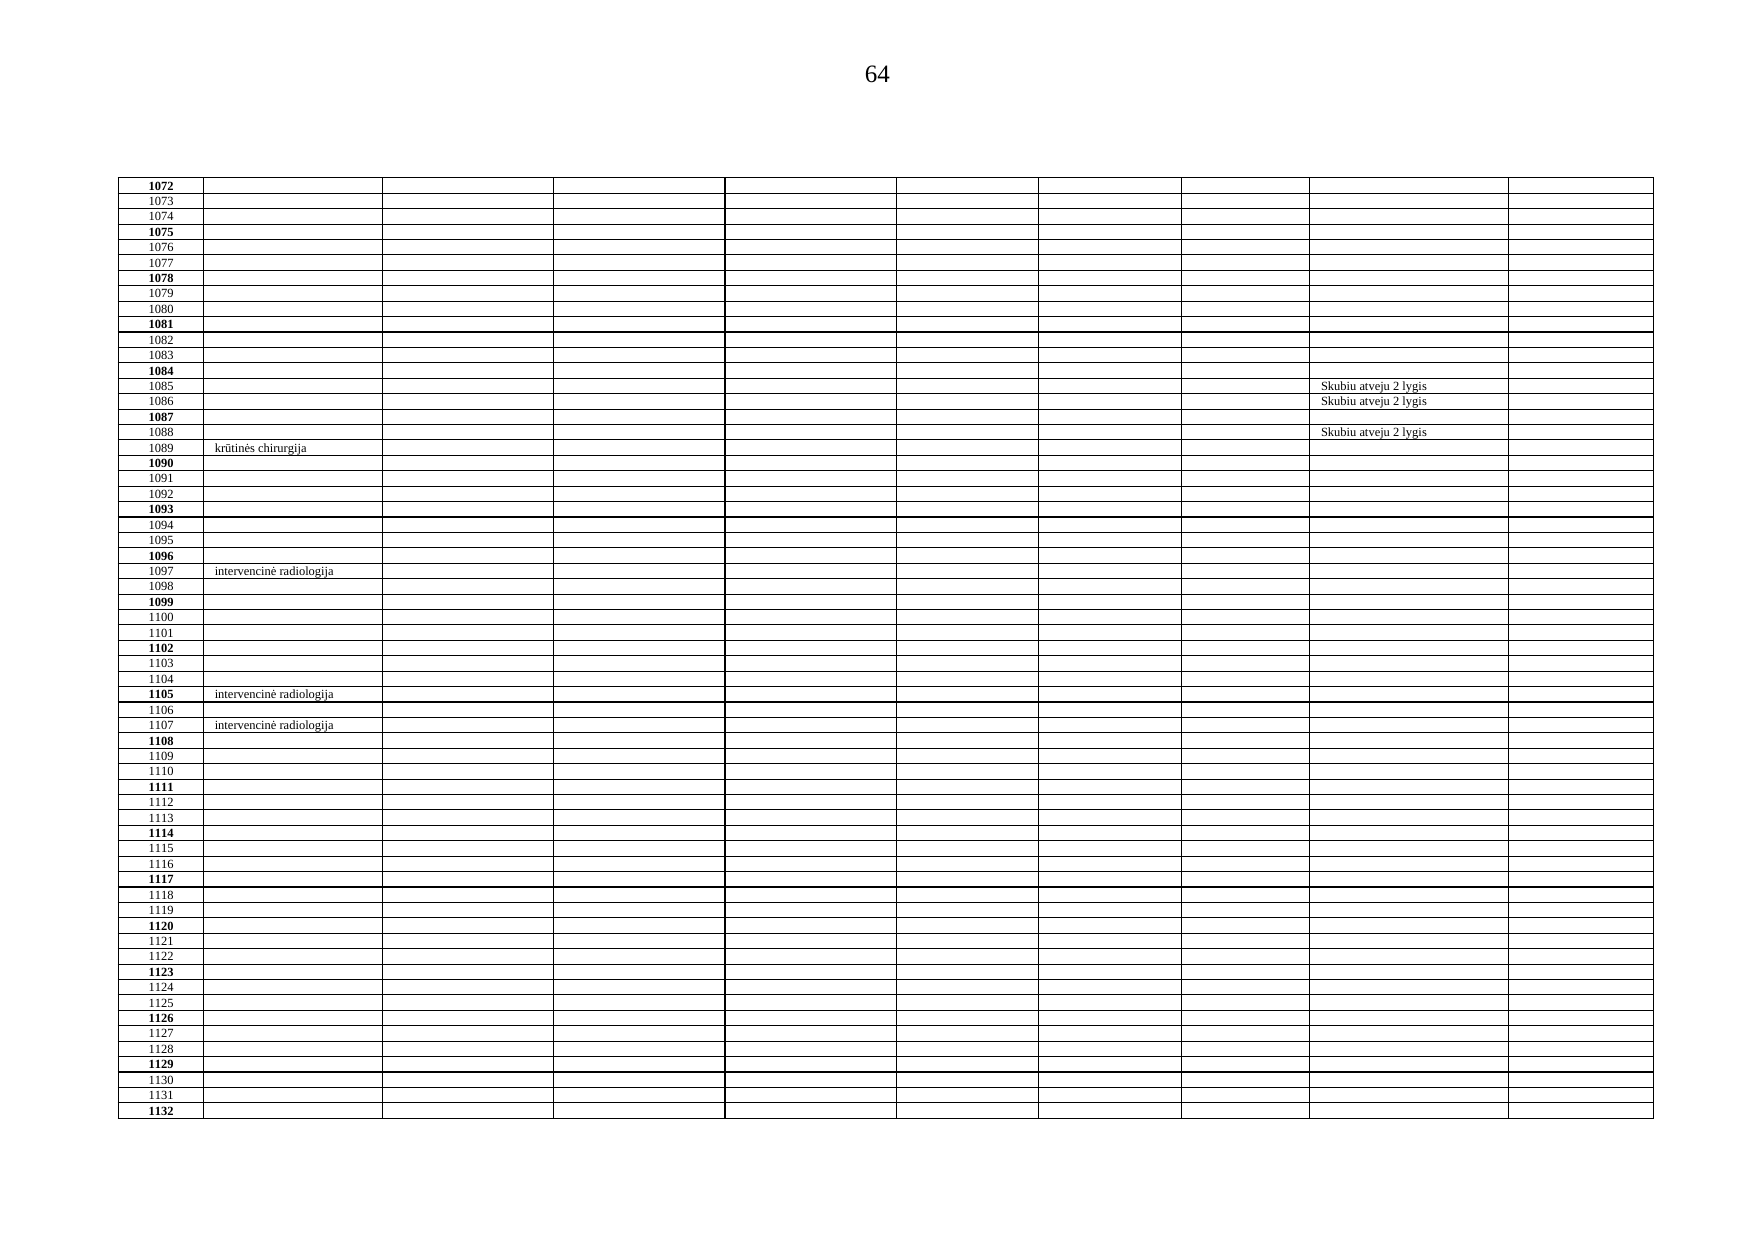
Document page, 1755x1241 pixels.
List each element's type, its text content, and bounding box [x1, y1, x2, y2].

table_cell 1083 [119, 348, 203, 362]
table_cell [1039, 595, 1181, 609]
table_cell [1039, 379, 1181, 393]
table_cell [726, 271, 896, 285]
table_cell 1078 [119, 271, 203, 285]
table_cell [1310, 1042, 1508, 1056]
table_cell 1085 [119, 379, 203, 393]
table_cell [897, 888, 1038, 902]
table_cell [897, 255, 1038, 270]
table_cell [204, 595, 382, 609]
table_cell [383, 965, 553, 979]
table_cell [897, 564, 1038, 578]
table_cell [1182, 471, 1309, 486]
table_cell [204, 934, 382, 948]
table_cell [897, 533, 1038, 547]
table_cell [1039, 209, 1181, 223]
table_cell [1182, 872, 1309, 886]
table_cell [1182, 918, 1309, 933]
table_cell [1310, 641, 1508, 655]
table_cell [1039, 641, 1181, 655]
table_cell [204, 487, 382, 501]
table_cell [383, 780, 553, 794]
table_cell [897, 1026, 1038, 1041]
table_cell [1182, 1103, 1309, 1118]
table_cell [554, 718, 724, 732]
table_cell [726, 810, 896, 825]
table_cell [1182, 271, 1309, 285]
table_cell [383, 872, 553, 886]
table_cell [1039, 826, 1181, 840]
table_cell [1310, 286, 1508, 301]
table_cell [726, 533, 896, 547]
table_cell [204, 749, 382, 763]
table_cell 1101 [119, 625, 203, 640]
table_cell [554, 302, 724, 316]
table_cell [554, 857, 724, 871]
table_cell [554, 363, 724, 378]
table_cell [1182, 795, 1309, 809]
table_cell [383, 749, 553, 763]
table_cell [554, 548, 724, 563]
table_cell [1509, 625, 1653, 640]
table_cell 1100 [119, 610, 203, 624]
table_cell [1039, 471, 1181, 486]
table_cell [726, 687, 896, 701]
table_cell [726, 425, 896, 439]
table_cell [1039, 502, 1181, 516]
table_cell [726, 872, 896, 886]
table_cell [554, 194, 724, 208]
table_cell Skubiu atveju 2 lygis [1310, 379, 1508, 393]
table_cell [1509, 780, 1653, 794]
table_cell [1509, 317, 1653, 331]
table_cell [1039, 410, 1181, 424]
table_cell [1182, 610, 1309, 624]
table_cell [383, 995, 553, 1010]
table_cell [1509, 749, 1653, 763]
table_cell [1039, 718, 1181, 732]
table_cell [383, 764, 553, 778]
table_cell [383, 410, 553, 424]
table_cell [897, 749, 1038, 763]
table_cell [1182, 595, 1309, 609]
table_cell [204, 456, 382, 470]
table_cell [897, 518, 1038, 532]
table_cell [554, 225, 724, 239]
table_cell [1039, 1103, 1181, 1118]
table_cell [1509, 980, 1653, 994]
table_cell [1310, 965, 1508, 979]
table_cell [383, 271, 553, 285]
table_cell [1509, 394, 1653, 408]
table_cell [1182, 687, 1309, 701]
table_cell [726, 502, 896, 516]
table_cell [1509, 425, 1653, 439]
table_cell 1112 [119, 795, 203, 809]
table_cell [1509, 733, 1653, 748]
table_cell [897, 394, 1038, 408]
table_cell [204, 271, 382, 285]
table_cell [204, 1042, 382, 1056]
table_cell 1090 [119, 456, 203, 470]
table_cell [204, 780, 382, 794]
table_cell [897, 317, 1038, 331]
table_cell 1091 [119, 471, 203, 486]
table_cell [1182, 733, 1309, 748]
table_cell [1039, 780, 1181, 794]
table_cell 1121 [119, 934, 203, 948]
table_cell 1089 [119, 440, 203, 455]
table_cell 1111 [119, 780, 203, 794]
table_cell [1039, 348, 1181, 362]
table_cell 1107 [119, 718, 203, 732]
table_cell [1182, 533, 1309, 547]
table_cell [1310, 178, 1508, 193]
table_cell [1039, 1011, 1181, 1025]
table_cell [1310, 625, 1508, 640]
table_cell [204, 410, 382, 424]
table_cell 1125 [119, 995, 203, 1010]
table_cell [1039, 872, 1181, 886]
table_cell 1130 [119, 1073, 203, 1087]
table_cell [726, 610, 896, 624]
table_cell 1081 [119, 317, 203, 331]
table_cell [1182, 903, 1309, 917]
table_cell [897, 780, 1038, 794]
table_cell [1039, 949, 1181, 963]
table_cell [897, 456, 1038, 470]
table_cell [1039, 733, 1181, 748]
table_cell [897, 363, 1038, 378]
table_cell [1509, 209, 1653, 223]
table_cell [1182, 302, 1309, 316]
table_cell [1182, 225, 1309, 239]
table_cell [1182, 810, 1309, 825]
table_cell [1509, 471, 1653, 486]
table_cell [554, 1042, 724, 1056]
table_cell krūtinės chirurgija [204, 440, 382, 455]
table_cell [1182, 949, 1309, 963]
table_cell [1039, 225, 1181, 239]
table_cell [897, 733, 1038, 748]
table_cell [1039, 764, 1181, 778]
table_cell [897, 872, 1038, 886]
table_cell [554, 610, 724, 624]
table_cell [554, 456, 724, 470]
table_cell [1310, 703, 1508, 717]
table_cell 1120 [119, 918, 203, 933]
table_cell [726, 857, 896, 871]
table_cell 1082 [119, 333, 203, 347]
table_cell [1310, 564, 1508, 578]
table_cell [1310, 579, 1508, 593]
table_cell [1039, 333, 1181, 347]
table_cell [1310, 333, 1508, 347]
table_cell 1114 [119, 826, 203, 840]
table_cell [554, 918, 724, 933]
table_cell [897, 718, 1038, 732]
table_cell [204, 379, 382, 393]
table_cell [204, 857, 382, 871]
table_cell [897, 918, 1038, 933]
table_cell [1509, 440, 1653, 455]
table_cell [554, 625, 724, 640]
table_cell [726, 348, 896, 362]
table_cell [204, 672, 382, 686]
table_cell [204, 903, 382, 917]
table_cell [204, 656, 382, 671]
table_cell 1110 [119, 764, 203, 778]
table_cell [1509, 810, 1653, 825]
table_cell [1509, 456, 1653, 470]
table_cell [897, 379, 1038, 393]
table_cell [1039, 271, 1181, 285]
table_cell [204, 255, 382, 270]
table_cell [383, 518, 553, 532]
table_cell [1310, 1057, 1508, 1071]
table_cell [1310, 718, 1508, 732]
table_cell [1039, 302, 1181, 316]
table_cell [1310, 363, 1508, 378]
table_cell [554, 810, 724, 825]
table_cell [1310, 903, 1508, 917]
table_cell [726, 1011, 896, 1025]
table_cell [897, 903, 1038, 917]
table_cell [1509, 934, 1653, 948]
table_cell [1509, 302, 1653, 316]
table_cell [726, 718, 896, 732]
table_cell [383, 1011, 553, 1025]
table_cell [1039, 1057, 1181, 1071]
table_cell [1039, 1073, 1181, 1087]
table_cell [383, 949, 553, 963]
table_cell [726, 888, 896, 902]
table_cell [204, 764, 382, 778]
table_cell [383, 733, 553, 748]
table_cell [554, 487, 724, 501]
table_cell [726, 194, 896, 208]
table_cell 1113 [119, 810, 203, 825]
table_cell [726, 564, 896, 578]
table_cell [204, 425, 382, 439]
table_cell [726, 764, 896, 778]
table_cell [1509, 564, 1653, 578]
table_cell [554, 888, 724, 902]
table_cell [1509, 487, 1653, 501]
table_cell 1105 [119, 687, 203, 701]
table_cell [897, 548, 1038, 563]
table_cell [1039, 487, 1181, 501]
table_cell [204, 810, 382, 825]
table_cell [897, 286, 1038, 301]
table_cell [1182, 656, 1309, 671]
table_cell [1310, 826, 1508, 840]
table_cell [554, 410, 724, 424]
table_cell [726, 317, 896, 331]
table_cell 1099 [119, 595, 203, 609]
table_cell [726, 1042, 896, 1056]
table_cell [726, 471, 896, 486]
table_cell [1039, 394, 1181, 408]
table_cell [204, 286, 382, 301]
table_cell [383, 363, 553, 378]
table_cell [383, 810, 553, 825]
table_cell [726, 656, 896, 671]
table_cell [726, 333, 896, 347]
table_cell [1310, 317, 1508, 331]
table_cell [1310, 610, 1508, 624]
table_cell [204, 918, 382, 933]
table_cell [204, 240, 382, 254]
table_cell 1073 [119, 194, 203, 208]
table_cell [1310, 733, 1508, 748]
table_cell [383, 425, 553, 439]
table_cell [1509, 610, 1653, 624]
table_cell [1182, 841, 1309, 856]
table_cell [204, 209, 382, 223]
table_cell [1509, 225, 1653, 239]
table_cell [726, 302, 896, 316]
table_cell [1182, 995, 1309, 1010]
table_cell [383, 178, 553, 193]
table_cell [554, 595, 724, 609]
table_cell [1509, 1103, 1653, 1118]
table_cell [1182, 240, 1309, 254]
table_cell [1310, 672, 1508, 686]
table_cell [1509, 872, 1653, 886]
table_cell [1509, 965, 1653, 979]
table_cell [554, 348, 724, 362]
table_cell [383, 918, 553, 933]
table_cell [1509, 857, 1653, 871]
table_cell [204, 225, 382, 239]
table_cell 1079 [119, 286, 203, 301]
table_cell 1128 [119, 1042, 203, 1056]
table_cell 1103 [119, 656, 203, 671]
table_cell [204, 1011, 382, 1025]
table_cell [383, 548, 553, 563]
table_cell [1310, 918, 1508, 933]
table_cell [204, 795, 382, 809]
table_cell 1092 [119, 487, 203, 501]
table_cell [726, 641, 896, 655]
table_cell [383, 625, 553, 640]
table_cell [554, 286, 724, 301]
table_cell 1088 [119, 425, 203, 439]
table_cell [554, 764, 724, 778]
table_cell [1310, 934, 1508, 948]
table_cell [1182, 548, 1309, 563]
table_cell [1509, 194, 1653, 208]
table_cell [726, 487, 896, 501]
table_cell 1116 [119, 857, 203, 871]
table_cell [897, 810, 1038, 825]
table_cell [204, 394, 382, 408]
table_cell [1310, 810, 1508, 825]
table_cell [383, 302, 553, 316]
table_cell [383, 857, 553, 871]
table_cell [554, 1011, 724, 1025]
table_cell [554, 965, 724, 979]
table_cell [383, 394, 553, 408]
table_cell [897, 687, 1038, 701]
table_cell [554, 934, 724, 948]
table_cell [726, 733, 896, 748]
table_cell [554, 672, 724, 686]
table_cell [1039, 178, 1181, 193]
table_cell [726, 826, 896, 840]
table_cell [1509, 518, 1653, 532]
table_cell [726, 995, 896, 1010]
table_cell [554, 1057, 724, 1071]
table_cell [1310, 471, 1508, 486]
table_cell [554, 641, 724, 655]
table_cell [554, 980, 724, 994]
table_cell [1039, 672, 1181, 686]
table_cell [383, 595, 553, 609]
table_cell [1310, 548, 1508, 563]
table_cell [383, 471, 553, 486]
table_cell 1096 [119, 548, 203, 563]
table_cell [554, 949, 724, 963]
table_cell [383, 502, 553, 516]
table_cell [1310, 888, 1508, 902]
table_cell 1072 [119, 178, 203, 193]
table_cell [554, 1088, 724, 1102]
table_cell [1182, 1011, 1309, 1025]
table_cell [383, 1026, 553, 1041]
table_cell [897, 795, 1038, 809]
table_cell [1310, 1088, 1508, 1102]
table_cell [1039, 625, 1181, 640]
table_cell [554, 178, 724, 193]
table_cell [554, 533, 724, 547]
table_cell [1310, 795, 1508, 809]
table_cell [1310, 780, 1508, 794]
table_cell [204, 1103, 382, 1118]
table_cell [1310, 595, 1508, 609]
table_cell [726, 934, 896, 948]
table_cell [1509, 903, 1653, 917]
table_cell [897, 703, 1038, 717]
table_cell [1310, 271, 1508, 285]
table_cell [1310, 240, 1508, 254]
table_cell [1182, 286, 1309, 301]
table_cell [204, 333, 382, 347]
table_cell [554, 733, 724, 748]
table_cell Skubiu atveju 2 lygis [1310, 425, 1508, 439]
table_cell [1039, 903, 1181, 917]
table_cell [383, 379, 553, 393]
table_cell [1182, 487, 1309, 501]
table_cell [1039, 965, 1181, 979]
table_cell [897, 1073, 1038, 1087]
table_cell [554, 749, 724, 763]
table_cell [1509, 888, 1653, 902]
table_cell [1039, 194, 1181, 208]
table_cell [554, 1073, 724, 1087]
table_cell [204, 703, 382, 717]
table_cell [1509, 672, 1653, 686]
table_cell [204, 625, 382, 640]
table_cell [554, 518, 724, 532]
table_cell [1182, 379, 1309, 393]
table_cell [204, 826, 382, 840]
table_cell [554, 379, 724, 393]
table_cell [897, 826, 1038, 840]
table_cell [1310, 764, 1508, 778]
table_cell [897, 302, 1038, 316]
table_cell [1182, 1057, 1309, 1071]
table_cell [1039, 363, 1181, 378]
table_cell [383, 240, 553, 254]
table_cell [1182, 965, 1309, 979]
table_cell 1115 [119, 841, 203, 856]
table_cell [897, 1057, 1038, 1071]
table_cell [897, 610, 1038, 624]
table_cell [1039, 1042, 1181, 1056]
table_cell [1509, 286, 1653, 301]
table_cell [1182, 348, 1309, 362]
table_cell [1310, 209, 1508, 223]
table_cell [1509, 178, 1653, 193]
table_cell [1509, 548, 1653, 563]
table_cell [554, 903, 724, 917]
table_cell 1131 [119, 1088, 203, 1102]
table_cell [383, 610, 553, 624]
table_cell [897, 502, 1038, 516]
table_cell [897, 194, 1038, 208]
table_cell [554, 440, 724, 455]
table_cell [1182, 456, 1309, 470]
table_cell [554, 255, 724, 270]
table_cell [1509, 687, 1653, 701]
table_cell [897, 1042, 1038, 1056]
table_cell [1509, 255, 1653, 270]
table_cell [897, 1103, 1038, 1118]
table_cell [383, 440, 553, 455]
table_cell 1127 [119, 1026, 203, 1041]
table_cell 1075 [119, 225, 203, 239]
table_cell [204, 363, 382, 378]
table_cell [204, 194, 382, 208]
table_cell [1182, 518, 1309, 532]
table_cell [1310, 348, 1508, 362]
table_cell 1074 [119, 209, 203, 223]
table_cell [204, 965, 382, 979]
table_cell 1109 [119, 749, 203, 763]
table_cell [1509, 656, 1653, 671]
table_cell [1310, 255, 1508, 270]
table_cell [897, 595, 1038, 609]
table_cell [204, 1057, 382, 1071]
table_cell [204, 1026, 382, 1041]
table_cell [1182, 1042, 1309, 1056]
table_cell [1509, 995, 1653, 1010]
table_cell [726, 949, 896, 963]
table_cell [897, 934, 1038, 948]
table_cell [1182, 980, 1309, 994]
table_cell [1039, 610, 1181, 624]
table_cell [383, 841, 553, 856]
table_cell [897, 656, 1038, 671]
table_cell [1182, 888, 1309, 902]
table_cell [383, 194, 553, 208]
table_cell [726, 363, 896, 378]
table_cell [204, 302, 382, 316]
table_cell [897, 625, 1038, 640]
table_cell [1182, 857, 1309, 871]
table_cell [383, 641, 553, 655]
table_cell [383, 317, 553, 331]
table_cell [1039, 980, 1181, 994]
table_cell [1509, 1057, 1653, 1071]
table_cell [1509, 240, 1653, 254]
table_cell [1310, 841, 1508, 856]
table_cell [1039, 888, 1181, 902]
table_cell [1310, 487, 1508, 501]
table_cell [1509, 379, 1653, 393]
table_cell [383, 456, 553, 470]
table_cell [204, 518, 382, 532]
table_cell [204, 548, 382, 563]
table_cell [1310, 1011, 1508, 1025]
table_cell [897, 487, 1038, 501]
table_cell [897, 410, 1038, 424]
table_cell [726, 672, 896, 686]
table_cell [726, 595, 896, 609]
table_cell [726, 841, 896, 856]
table_cell [204, 872, 382, 886]
table_cell [554, 656, 724, 671]
table_cell [1182, 317, 1309, 331]
table_cell 1087 [119, 410, 203, 424]
table_cell [1310, 440, 1508, 455]
table_cell [1509, 841, 1653, 856]
table_cell [1039, 440, 1181, 455]
table_cell [383, 348, 553, 362]
table_cell 1104 [119, 672, 203, 686]
table_cell [1182, 194, 1309, 208]
table_cell [383, 903, 553, 917]
table_cell [554, 394, 724, 408]
table_cell [1182, 934, 1309, 948]
table_cell [1182, 1026, 1309, 1041]
table_cell [204, 1088, 382, 1102]
table_cell [554, 471, 724, 486]
table_cell [726, 178, 896, 193]
table_cell 1086 [119, 394, 203, 408]
table_cell intervencinė radiologija [204, 564, 382, 578]
table_cell [1182, 749, 1309, 763]
table_cell [726, 579, 896, 593]
table_cell [383, 487, 553, 501]
table_cell [383, 564, 553, 578]
table_cell [1039, 918, 1181, 933]
table_cell [1039, 687, 1181, 701]
table_cell [1509, 363, 1653, 378]
table_cell [897, 579, 1038, 593]
table_cell [1509, 764, 1653, 778]
table_cell [554, 872, 724, 886]
table_cell [204, 317, 382, 331]
table_cell [1310, 687, 1508, 701]
table_cell [383, 1057, 553, 1071]
table_cell [1310, 980, 1508, 994]
table_cell [1509, 595, 1653, 609]
table_cell [1182, 333, 1309, 347]
table_cell [1182, 718, 1309, 732]
table_cell [204, 980, 382, 994]
table_cell [1509, 949, 1653, 963]
table_cell [897, 965, 1038, 979]
table_cell [726, 518, 896, 532]
table_cell [1310, 656, 1508, 671]
table_cell [554, 1026, 724, 1041]
table_cell [383, 980, 553, 994]
table_cell [383, 255, 553, 270]
table_cell [1039, 934, 1181, 948]
table_cell 1129 [119, 1057, 203, 1071]
table_cell [1039, 564, 1181, 578]
table_cell [726, 965, 896, 979]
table_cell [726, 240, 896, 254]
table_cell 1119 [119, 903, 203, 917]
table_cell [1509, 1088, 1653, 1102]
table_cell [204, 888, 382, 902]
table_cell 1117 [119, 872, 203, 886]
table_cell [1509, 579, 1653, 593]
table_cell [383, 1042, 553, 1056]
table_cell [1182, 502, 1309, 516]
table_cell 1094 [119, 518, 203, 532]
table_cell [726, 980, 896, 994]
table_cell [204, 841, 382, 856]
table_cell [897, 980, 1038, 994]
table_cell 1084 [119, 363, 203, 378]
table_cell [1182, 363, 1309, 378]
table_cell [1509, 703, 1653, 717]
table_cell [897, 764, 1038, 778]
table_cell [897, 178, 1038, 193]
table_cell [1182, 672, 1309, 686]
table_cell [726, 286, 896, 301]
table_cell [1509, 718, 1653, 732]
table_cell [726, 1103, 896, 1118]
table_cell 1097 [119, 564, 203, 578]
table_cell [1182, 440, 1309, 455]
table_cell [726, 918, 896, 933]
table_cell [1310, 857, 1508, 871]
table_cell [897, 471, 1038, 486]
table_cell [1509, 826, 1653, 840]
table_cell 1080 [119, 302, 203, 316]
table_cell [383, 1088, 553, 1102]
table_cell [1039, 579, 1181, 593]
table_cell [554, 209, 724, 223]
table_cell 1126 [119, 1011, 203, 1025]
table_cell [1310, 194, 1508, 208]
table_cell [1039, 255, 1181, 270]
table_cell [554, 841, 724, 856]
table_cell [204, 178, 382, 193]
table_cell [1039, 749, 1181, 763]
table_cell [1310, 225, 1508, 239]
table_cell [204, 949, 382, 963]
table_cell [1182, 425, 1309, 439]
table_cell [1310, 518, 1508, 532]
table_cell [1039, 317, 1181, 331]
table_cell [383, 333, 553, 347]
table_cell [383, 687, 553, 701]
table_cell [897, 949, 1038, 963]
table_cell [1310, 949, 1508, 963]
table_cell 1102 [119, 641, 203, 655]
table_cell 1077 [119, 255, 203, 270]
table_cell [1310, 749, 1508, 763]
table_cell [1182, 178, 1309, 193]
table_cell [383, 826, 553, 840]
table_cell [726, 1088, 896, 1102]
table_cell [1310, 302, 1508, 316]
table_cell [1310, 1103, 1508, 1118]
table_cell intervencinė radiologija [204, 718, 382, 732]
table_cell [897, 348, 1038, 362]
table_cell [897, 1011, 1038, 1025]
table_cell [1182, 1088, 1309, 1102]
table_cell [554, 995, 724, 1010]
table_cell [1039, 425, 1181, 439]
table_cell [897, 225, 1038, 239]
table_cell [726, 749, 896, 763]
table_cell [1509, 410, 1653, 424]
table_cell [726, 548, 896, 563]
table_cell [1182, 1073, 1309, 1087]
table_cell [1182, 579, 1309, 593]
table_cell [1039, 456, 1181, 470]
table_cell [554, 564, 724, 578]
table_cell intervencinė radiologija [204, 687, 382, 701]
table_cell [554, 240, 724, 254]
table_cell [383, 225, 553, 239]
table_cell [204, 502, 382, 516]
table_cell [1509, 348, 1653, 362]
table_cell [897, 271, 1038, 285]
table_cell 1132 [119, 1103, 203, 1118]
table_cell [1182, 826, 1309, 840]
table_cell [1310, 410, 1508, 424]
table_cell [1039, 841, 1181, 856]
table_cell [1182, 703, 1309, 717]
table_cell [1182, 764, 1309, 778]
table_cell [204, 533, 382, 547]
table_cell [726, 209, 896, 223]
table_cell [383, 286, 553, 301]
table_cell [383, 795, 553, 809]
table_cell [726, 703, 896, 717]
table_cell [204, 641, 382, 655]
table_cell [1509, 333, 1653, 347]
table_cell [1039, 795, 1181, 809]
table_cell [383, 672, 553, 686]
table_cell [383, 1103, 553, 1118]
table_cell [897, 425, 1038, 439]
table_cell [1039, 1088, 1181, 1102]
table_cell [897, 672, 1038, 686]
table_cell 1118 [119, 888, 203, 902]
table_cell 1076 [119, 240, 203, 254]
table_cell [1310, 995, 1508, 1010]
table_cell [1039, 703, 1181, 717]
table_cell [726, 795, 896, 809]
table_cell [204, 1073, 382, 1087]
table_cell [383, 533, 553, 547]
table_cell [1509, 1011, 1653, 1025]
table_cell [554, 687, 724, 701]
table_cell [897, 641, 1038, 655]
table_cell [204, 733, 382, 748]
table_cell [1039, 810, 1181, 825]
table_cell [726, 1057, 896, 1071]
table_cell [1509, 641, 1653, 655]
table_cell [1182, 641, 1309, 655]
table_cell [897, 1088, 1038, 1102]
table_cell [726, 379, 896, 393]
table_cell [1182, 394, 1309, 408]
table_cell [204, 348, 382, 362]
table_cell [554, 703, 724, 717]
table_cell [1310, 872, 1508, 886]
table_cell [897, 209, 1038, 223]
table_cell [1182, 255, 1309, 270]
table_cell [1310, 533, 1508, 547]
table_cell [726, 394, 896, 408]
table_cell [726, 255, 896, 270]
table_cell [726, 456, 896, 470]
table_cell [1509, 1042, 1653, 1056]
table_cell [726, 1026, 896, 1041]
table_cell [1182, 780, 1309, 794]
table_cell [897, 240, 1038, 254]
table_cell [1310, 1073, 1508, 1087]
table_cell [726, 625, 896, 640]
table_cell [1039, 533, 1181, 547]
table_cell [726, 440, 896, 455]
table_cell [1509, 271, 1653, 285]
table_cell [897, 995, 1038, 1010]
table_cell [897, 440, 1038, 455]
table_cell [1509, 795, 1653, 809]
table_cell [1039, 240, 1181, 254]
table_cell [726, 780, 896, 794]
table_cell [1039, 857, 1181, 871]
table_cell 1095 [119, 533, 203, 547]
table_cell [1039, 286, 1181, 301]
table_cell [897, 857, 1038, 871]
table_cell 1106 [119, 703, 203, 717]
table_cell [554, 502, 724, 516]
table_cell [1182, 625, 1309, 640]
table_cell [554, 425, 724, 439]
table_cell [204, 610, 382, 624]
table_cell [1310, 502, 1508, 516]
table_cell [726, 1073, 896, 1087]
table_cell [383, 888, 553, 902]
table_cell 1122 [119, 949, 203, 963]
table_cell [1039, 548, 1181, 563]
table_cell [383, 579, 553, 593]
table_cell 1098 [119, 579, 203, 593]
table_cell [383, 718, 553, 732]
table_cell [383, 656, 553, 671]
table_cell [1039, 518, 1181, 532]
table_cell 1124 [119, 980, 203, 994]
table_cell [1310, 456, 1508, 470]
table_cell Skubiu atveju 2 lygis [1310, 394, 1508, 408]
table_cell [554, 780, 724, 794]
table_cell [897, 841, 1038, 856]
table_cell [1039, 656, 1181, 671]
table_cell [1039, 995, 1181, 1010]
table_cell 1093 [119, 502, 203, 516]
table_cell [726, 410, 896, 424]
table_cell [1509, 502, 1653, 516]
table_cell [1182, 564, 1309, 578]
table_cell [1509, 918, 1653, 933]
table_cell [554, 333, 724, 347]
table_cell [554, 317, 724, 331]
table_cell [726, 903, 896, 917]
table_cell [1509, 533, 1653, 547]
table_cell [383, 703, 553, 717]
table_cell [383, 209, 553, 223]
table_cell [897, 333, 1038, 347]
table_cell 1108 [119, 733, 203, 748]
table_cell [204, 995, 382, 1010]
table_cell [554, 1103, 724, 1118]
table_cell [204, 579, 382, 593]
table_cell [1310, 1026, 1508, 1041]
table_cell [554, 795, 724, 809]
table_cell [554, 579, 724, 593]
table_cell [204, 471, 382, 486]
table_cell [726, 225, 896, 239]
table_cell [1039, 1026, 1181, 1041]
table_cell [1182, 209, 1309, 223]
table_cell [554, 271, 724, 285]
table_cell [1509, 1026, 1653, 1041]
table_cell [383, 1073, 553, 1087]
table_cell [1182, 410, 1309, 424]
table_cell [1509, 1073, 1653, 1087]
table_cell [554, 826, 724, 840]
table_cell 1123 [119, 965, 203, 979]
table_cell [383, 934, 553, 948]
